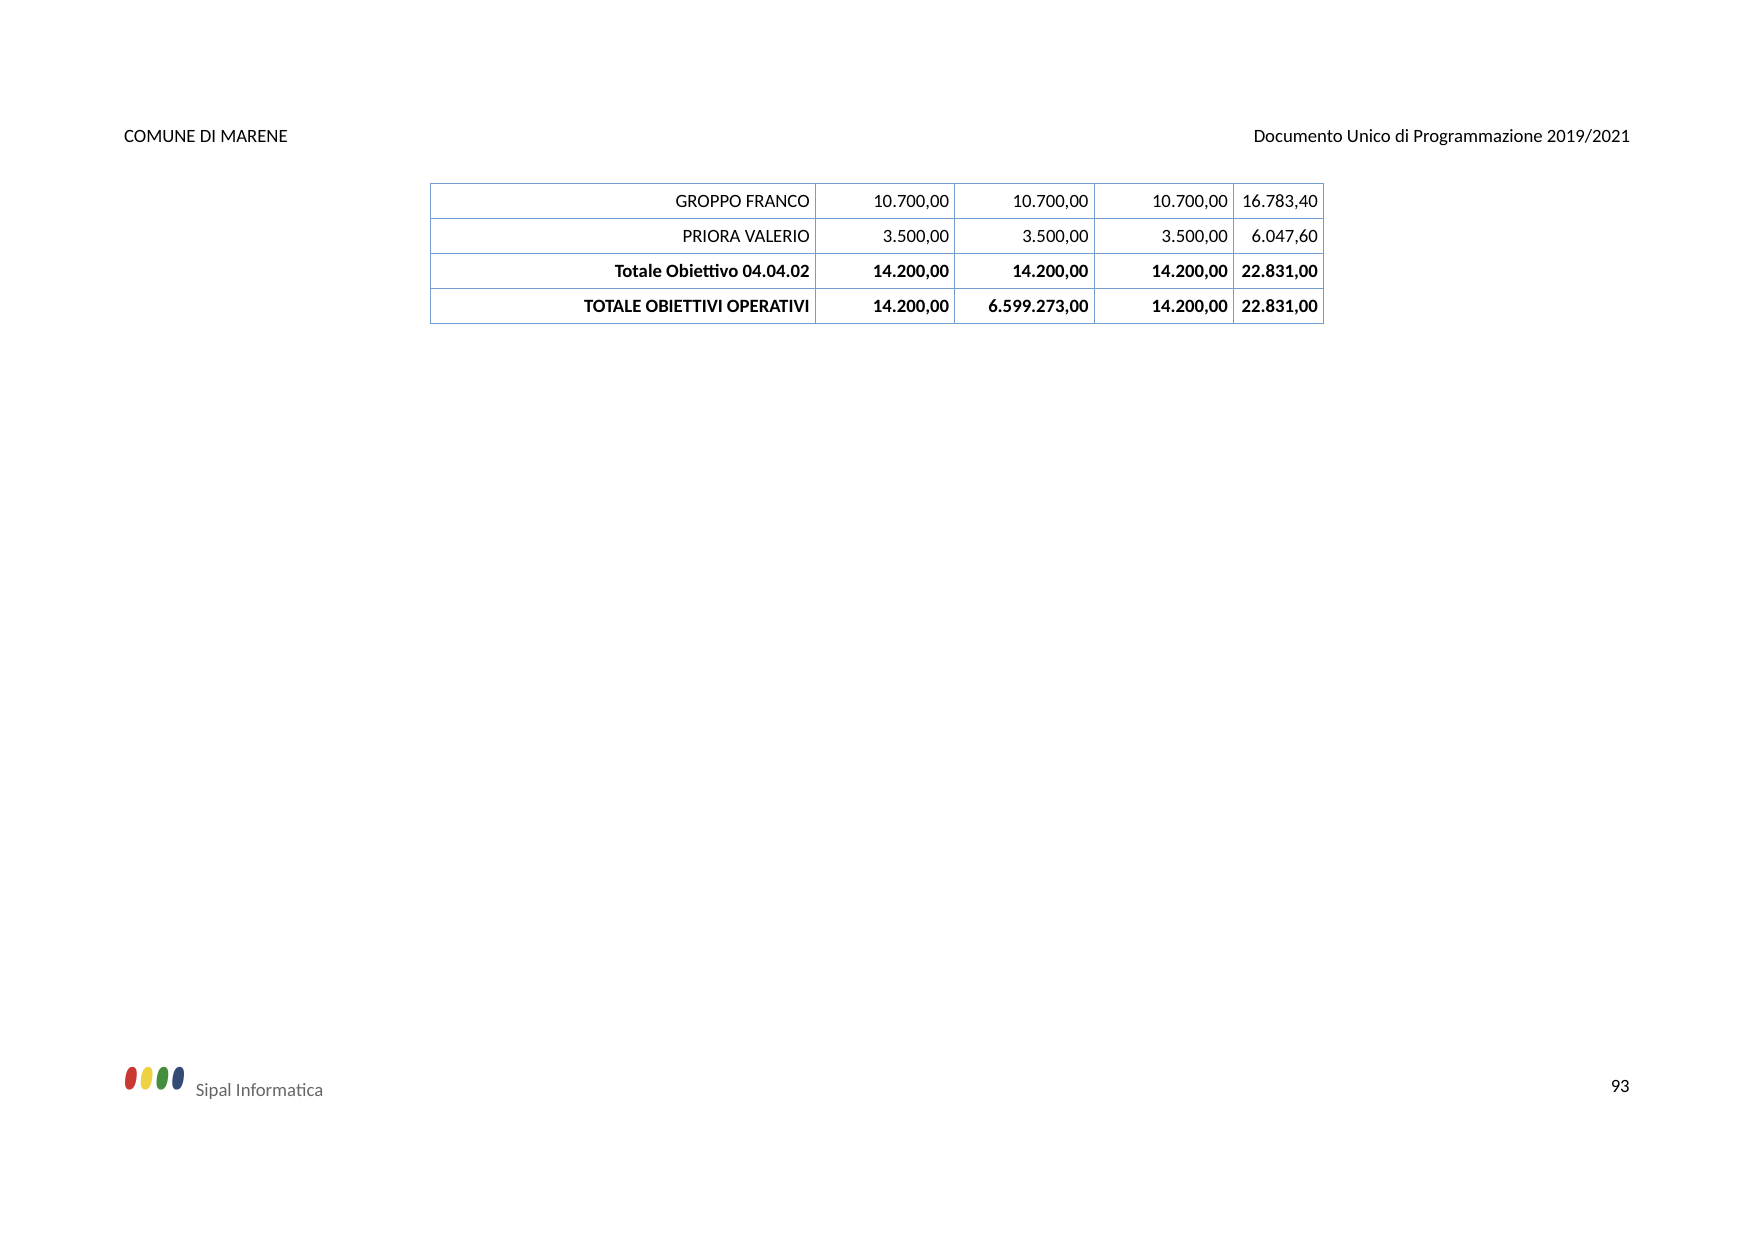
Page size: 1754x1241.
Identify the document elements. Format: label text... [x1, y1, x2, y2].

table_cell 14.200,00 [1095, 289, 1233, 322]
table_cell 14.200,00 [1095, 254, 1233, 287]
table_cell 14.200,00 [816, 289, 954, 322]
table_cell 16.783,40 [1234, 184, 1323, 218]
table_cell 22.831,00 [1234, 289, 1323, 322]
table_cell 10.700,00 [816, 184, 954, 218]
table_cell 6.047,60 [1234, 219, 1323, 253]
table_cell 10.700,00 [955, 184, 1094, 218]
table_cell 3.500,00 [816, 219, 954, 253]
table_cell 14.200,00 [955, 254, 1094, 287]
table_cell 22.831,00 [1234, 254, 1323, 287]
table_cell 3.500,00 [1095, 219, 1233, 253]
table_cell 14.200,00 [816, 254, 954, 287]
table_cell 3.500,00 [955, 219, 1094, 253]
table_cell PRIORA VALERIO [431, 219, 815, 253]
table_cell 10.700,00 [1095, 184, 1233, 218]
table_cell Totale Obiettivo 04.04.02 [431, 254, 815, 287]
table_cell TOTALE OBIETTIVI OPERATIVI [431, 289, 815, 322]
table_cell GROPPO FRANCO [431, 184, 815, 218]
table_cell [118, 177, 1636, 329]
table_cell 6.599.273,00 [955, 289, 1094, 322]
